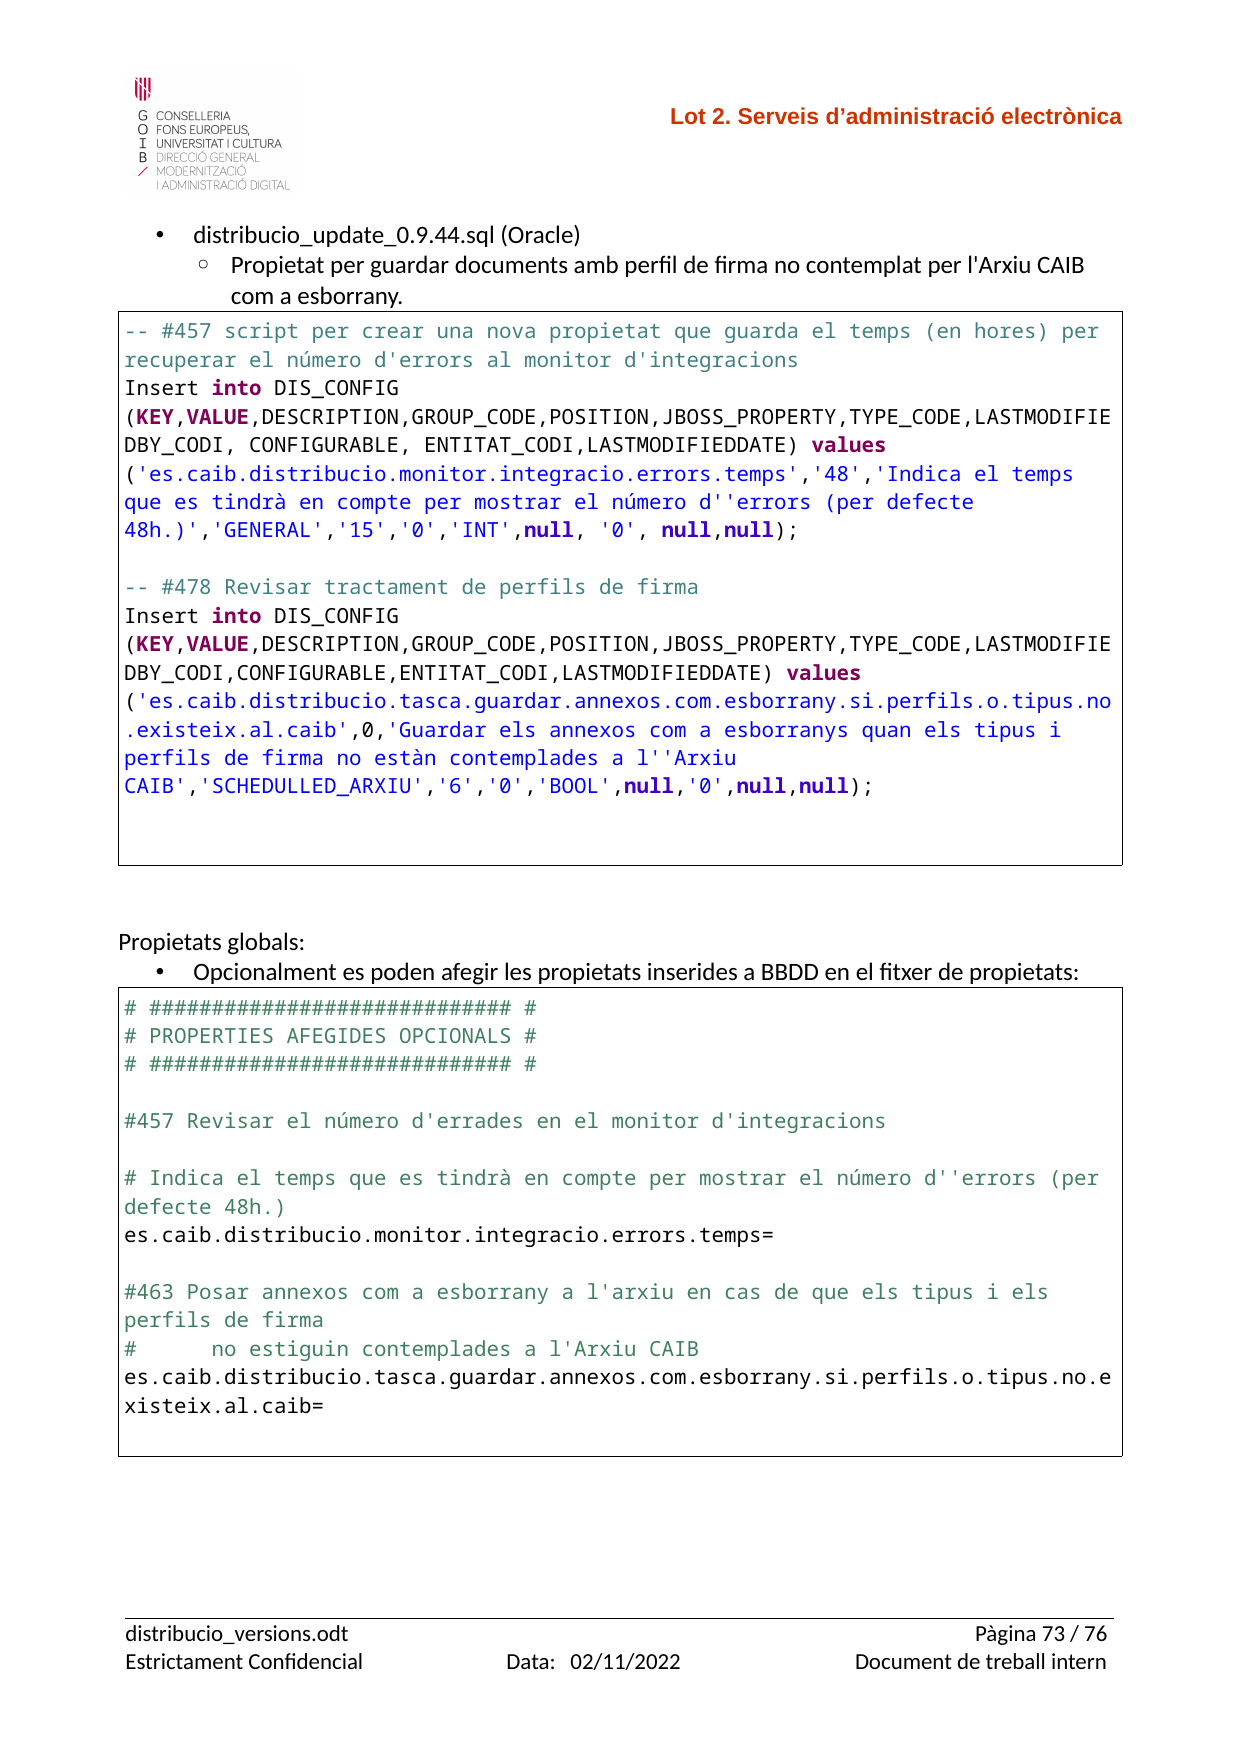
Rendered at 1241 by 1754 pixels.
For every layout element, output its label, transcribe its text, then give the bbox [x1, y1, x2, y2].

text Propietats globals: [118, 926, 1122, 956]
list Propietat per guardar documents amb perfil de firma no contemplat per l'Arxiu CAIB com a esborrany. [193, 250, 1122, 311]
list distribucio_update_0.9.44.sql (Oracle) [156, 219, 1122, 250]
picture [126, 70, 299, 197]
list Opcionalment es poden afegir les propietats inserides a BBDD en el fitxer de propietats: [156, 956, 1122, 987]
table_header # ############################# # # PROPERTIES AFEGIDES OPCIONALS # # ############################# # #457 Revisar el número d'errades en el monitor d'integracions # Indica el temps que es tindrà en compte per mostrar el número d''errors (per defecte 48h.) es.caib.distribucio.monitor.integracio.errors.temps= #463 Posar annexos com a esborrany a l'arxiu en cas de que els tipus i els perfils de firma # no estiguin contemplades a l'Arxiu CAIB es.caib.distribucio.tasca.guardar.annexos.com.esborrany.si.perfils.o.tipus.no.existeix.al.caib= [119, 988, 1122, 1456]
table_header -- #457 script per crear una nova propietat que guarda el temps (en hores) per recuperar el número d'errors al monitor d'integracions Insert into DIS_CONFIG (KEY,VALUE,DESCRIPTION,GROUP_CODE,POSITION,JBOSS_PROPERTY,TYPE_CODE,LASTMODIFIEDBY_CODI, CONFIGURABLE, ENTITAT_CODI,LASTMODIFIEDDATE) values ('es.caib.distribucio.monitor.integracio.errors.temps','48','Indica el temps que es tindrà en compte per mostrar el número d''errors (per defecte 48h.)','GENERAL','15','0','INT',null, '0', null,null); -- #478 Revisar tractament de perfils de firma Insert into DIS_CONFIG (KEY,VALUE,DESCRIPTION,GROUP_CODE,POSITION,JBOSS_PROPERTY,TYPE_CODE,LASTMODIFIEDBY_CODI,CONFIGURABLE,ENTITAT_CODI,LASTMODIFIEDDATE) values ('es.caib.distribucio.tasca.guardar.annexos.com.esborrany.si.perfils.o.tipus.no.existeix.al.caib',0,'Guardar els annexos com a esborranys quan els tipus i perfils de firma no estàn contemplades a l''Arxiu CAIB','SCHEDULLED_ARXIU','6','0','BOOL',null,'0',null,null); [119, 312, 1122, 865]
